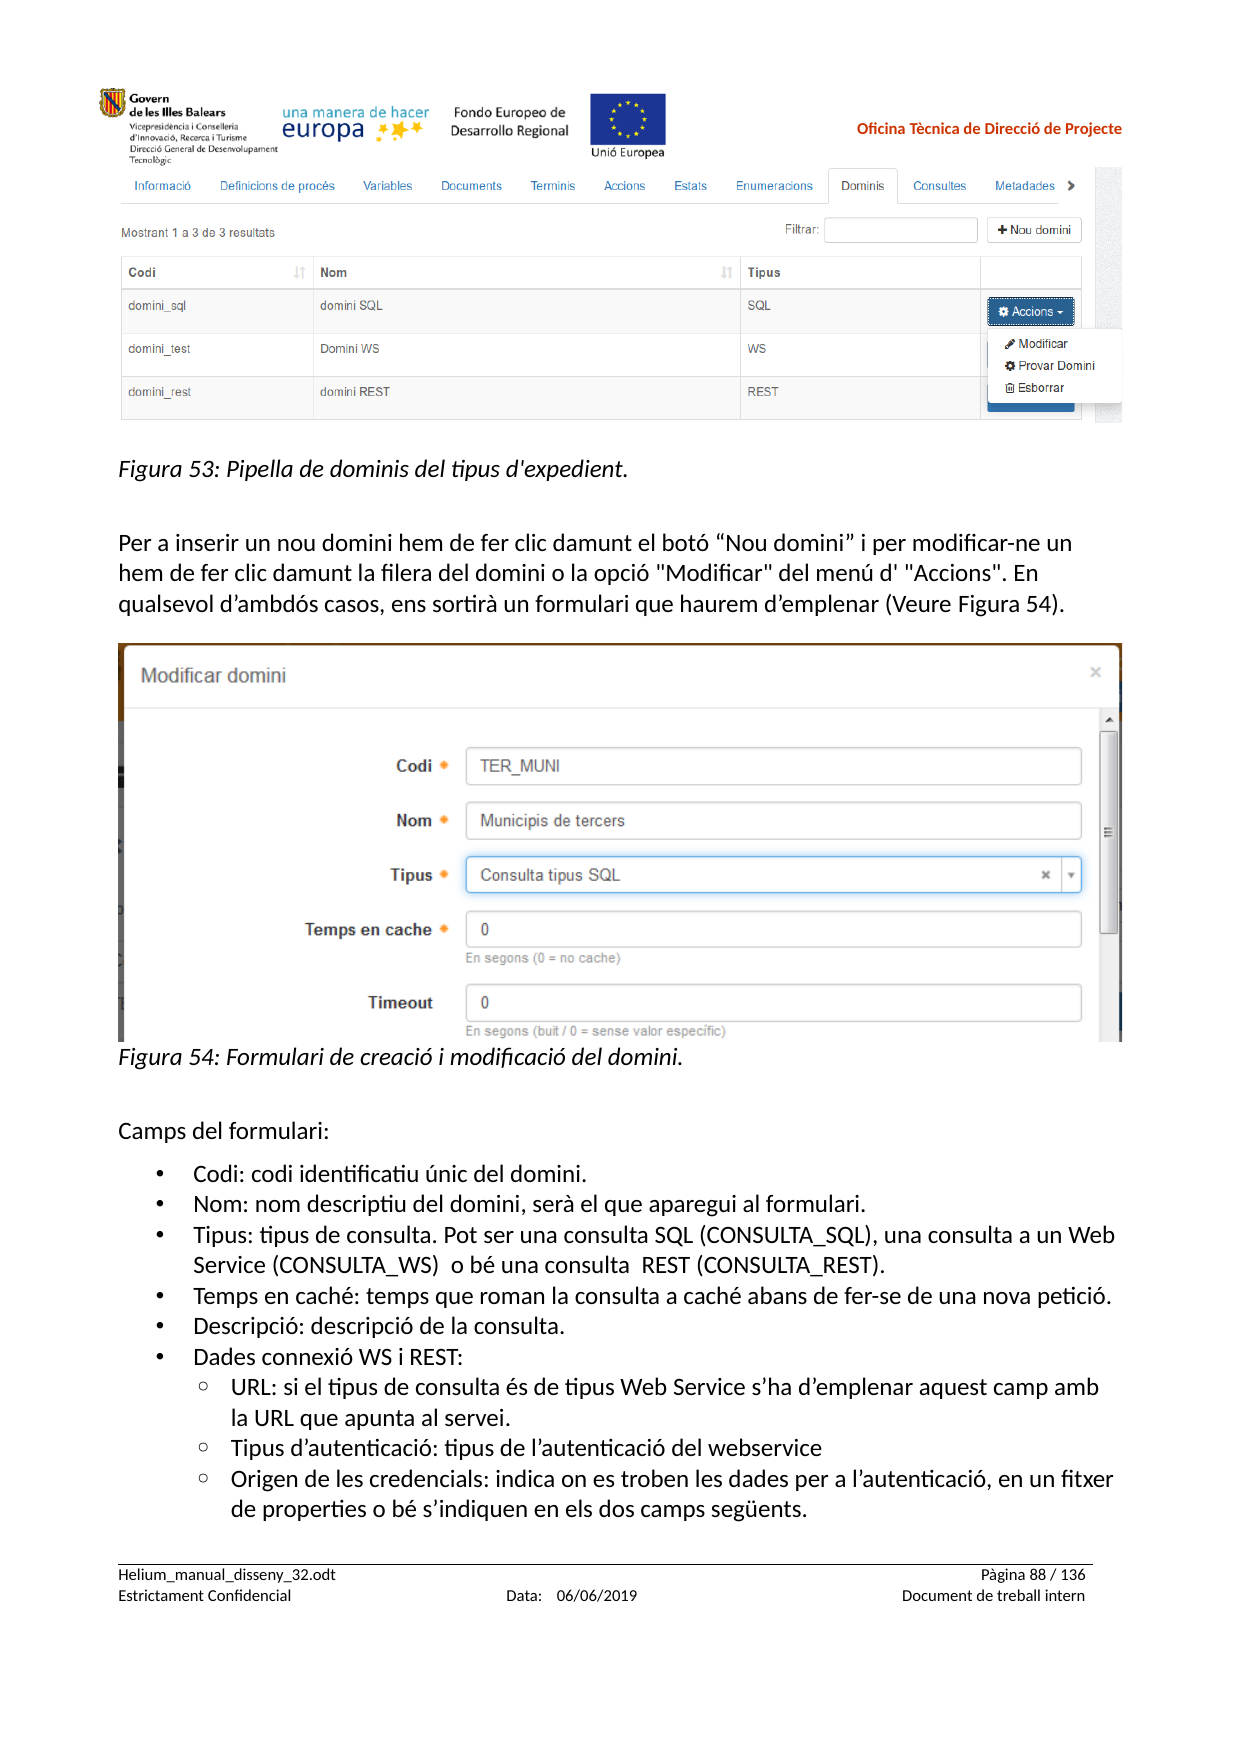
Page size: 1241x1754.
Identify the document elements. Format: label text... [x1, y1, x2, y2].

text Figura 54: Formulari de creació i modificació del domini. [118, 1042, 1122, 1072]
text Camps del formulari: [118, 1115, 1122, 1145]
list Nom: nom descriptiu del domini, serà el que aparegui al formulari. [156, 1188, 1122, 1219]
list Descripció: descripció de la consulta. [156, 1310, 1122, 1341]
list Origen de les credencials: indica on es troben les dades per a l’autenticació, en un fitxer de properties o bé s’indiquen en els dos camps següents. [193, 1463, 1122, 1524]
picture [118, 643, 1123, 1042]
list Dades connexió WS i REST: [156, 1341, 1122, 1371]
list Codi: codi identificatiu únic del domini. [156, 1158, 1122, 1188]
list Tipus: tipus de consulta. Pot ser una consulta SQL (CONSULTA_SQL), una consulta a un Web Service (CONSULTA_WS) o bé una consulta REST (CONSULTA_REST). [156, 1219, 1122, 1280]
list Temps en caché: temps que roman la consulta a caché abans de fer-se de una nova petició. [156, 1280, 1122, 1310]
list URL: si el tipus de consulta és de tipus Web Service s’ha d’emplenar aquest camp amb la URL que apunta al servei. [193, 1371, 1122, 1432]
list Tipus d’autenticació: tipus de l’autenticació del webservice [193, 1432, 1122, 1463]
picture [118, 167, 1123, 423]
text Per a inserir un nou domini hem de fer clic damunt el botó “Nou domini” i per modificar-ne un hem de fer clic damunt la filera del domini o la opció "Modificar" del menú d' "Accions". En qualsevol d’ambdós casos, ens sortirà un formulari que haurem d’emplenar (Veure Figura 54). [118, 527, 1122, 618]
picture [99, 87, 668, 166]
text Figura 53: Pipella de dominis del tipus d'expedient. [118, 423, 1122, 484]
